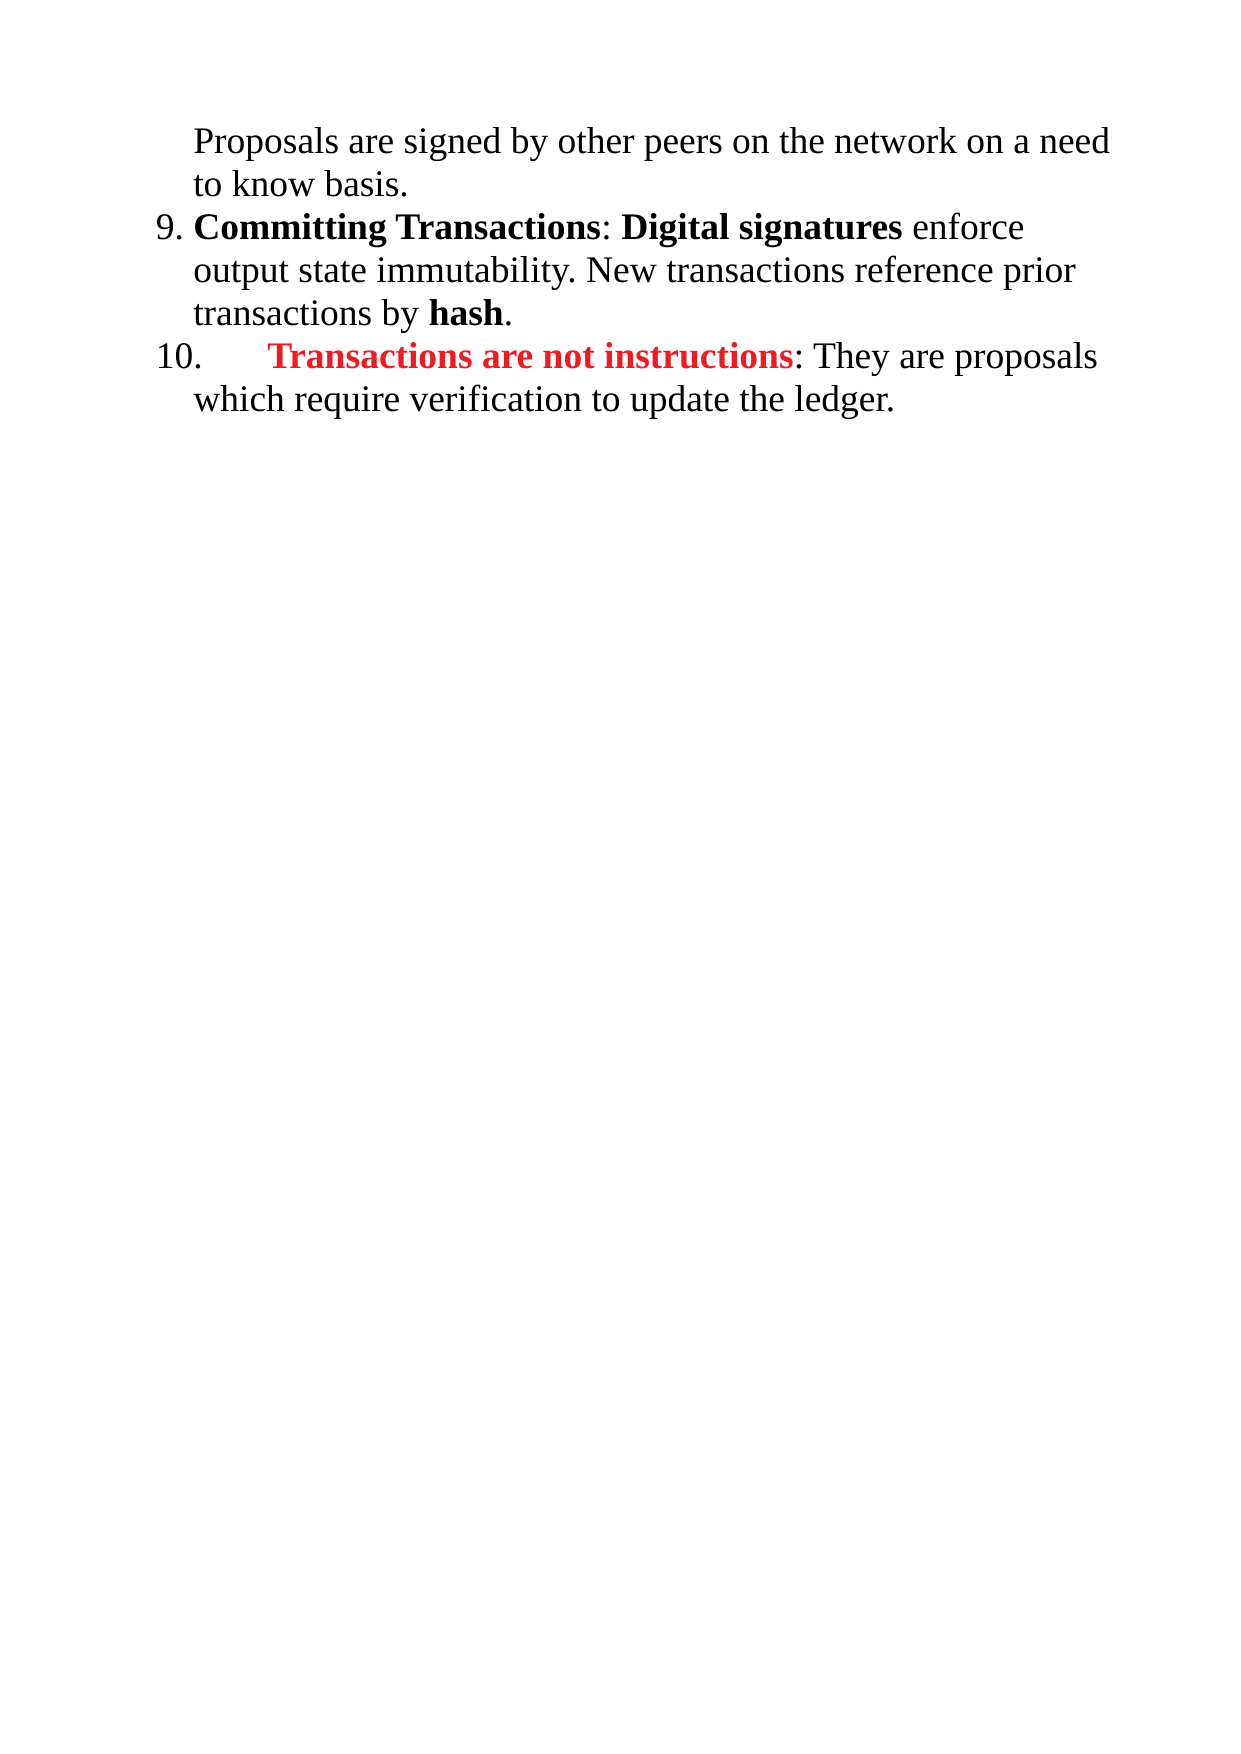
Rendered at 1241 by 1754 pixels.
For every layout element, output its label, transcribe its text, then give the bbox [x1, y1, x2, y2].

list Committing Transactions: Digital signatures enforce output state immutability. New transactions reference prior transactions by hash. [156, 204, 1122, 334]
list Transactions are not instructions: They are proposals which require verification to update the ledger. [156, 334, 1122, 420]
list Proposals are signed by other peers on the network on a need to know basis. [156, 118, 1122, 204]
